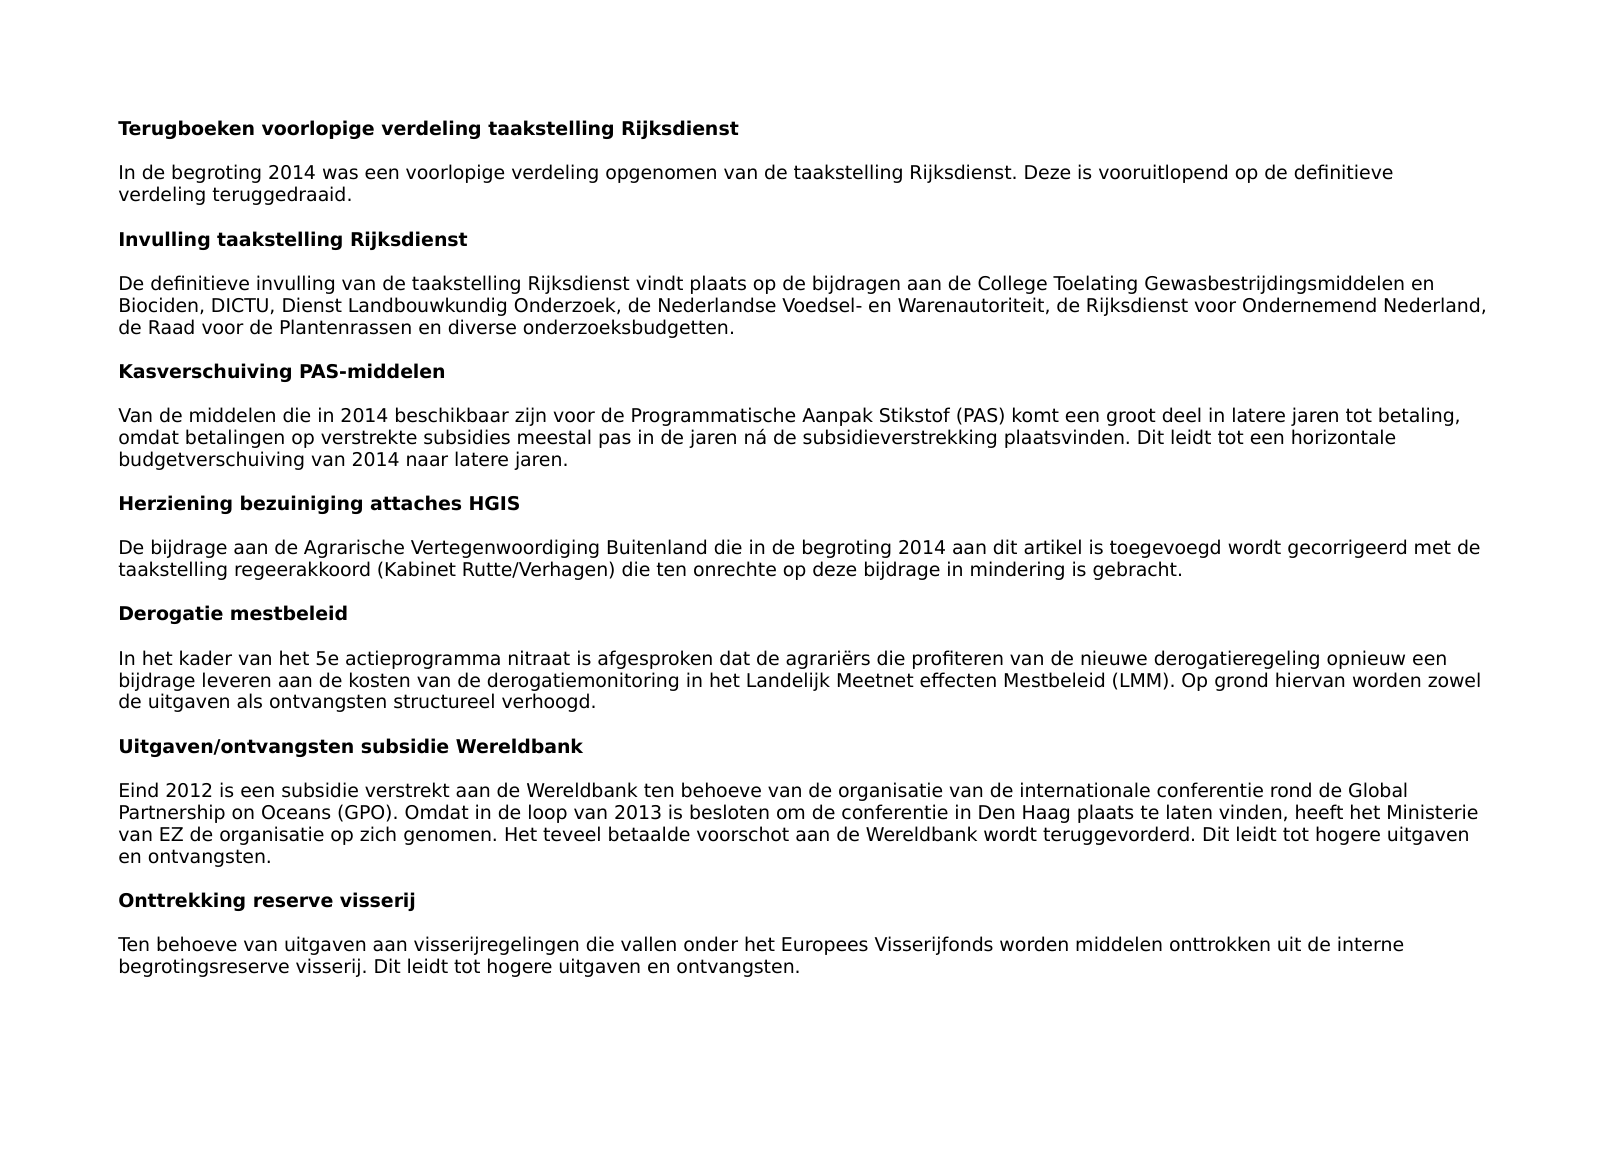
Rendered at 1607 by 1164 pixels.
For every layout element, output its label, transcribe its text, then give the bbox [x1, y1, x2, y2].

text De definitieve invulling van de taakstelling Rijksdienst vindt plaats op de bijdragen aan de College Toelating Gewasbestrijdingsmiddelen en Biociden, DICTU, Dienst Landbouwkundig Onderzoek, de Nederlandse Voedsel- en Warenautoriteit, de Rijksdienst voor Ondernemend Nederland, de Raad voor de Plantenrassen en diverse onderzoeksbudgetten. [118, 273, 1488, 338]
subtitle Kasverschuiving PAS-middelen [118, 361, 1488, 383]
text De bijdrage aan de Agrarische Vertegenwoordiging Buitenland die in de begroting 2014 aan dit artikel is toegevoegd wordt gecorrigeerd met de taakstelling regeerakkoord (Kabinet Rutte/Verhagen) die ten onrechte op deze bijdrage in mindering is gebracht. [118, 537, 1488, 581]
subtitle Uitgaven/ontvangsten subsidie Wereldbank [118, 736, 1488, 758]
text Ten behoeve van uitgaven aan visserijregelingen die vallen onder het Europees Visserijfonds worden middelen onttrokken uit de interne begrotingsreserve visserij. Dit leidt tot hogere uitgaven en ontvangsten. [118, 934, 1488, 978]
text Van de middelen die in 2014 beschikbaar zijn voor de Programmatische Aanpak Stikstof (PAS) komt een groot deel in latere jaren tot betaling, omdat betalingen op verstrekte subsidies meestal pas in de jaren ná de subsidieverstrekking plaatsvinden. Dit leidt tot een horizontale budgetverschuiving van 2014 naar latere jaren. [118, 405, 1488, 471]
subtitle Terugboeken voorlopige verdeling taakstelling Rijksdienst [118, 118, 1488, 140]
subtitle Herziening bezuiniging attaches HGIS [118, 493, 1488, 515]
text In de begroting 2014 was een voorlopige verdeling opgenomen van de taakstelling Rijksdienst. Deze is vooruitlopend op de definitieve verdeling teruggedraaid. [118, 162, 1488, 206]
subtitle Derogatie mestbeleid [118, 603, 1488, 625]
subtitle Onttrekking reserve visserij [118, 890, 1488, 912]
text In het kader van het 5e actieprogramma nitraat is afgesproken dat de agrariërs die profiteren van de nieuwe derogatieregeling opnieuw een bijdrage leveren aan de kosten van de derogatiemonitoring in het Landelijk Meetnet effecten Mestbeleid (LMM). Op grond hiervan worden zowel de uitgaven als ontvangsten structureel verhoogd. [118, 647, 1488, 713]
text Eind 2012 is een subsidie verstrekt aan de Wereldbank ten behoeve van de organisatie van de internationale conferentie rond de Global Partnership on Oceans (GPO). Omdat in de loop van 2013 is besloten om de conferentie in Den Haag plaats te laten vinden, heeft het Ministerie van EZ de organisatie op zich genomen. Het teveel betaalde voorschot aan de Wereldbank wordt teruggevorderd. Dit leidt tot hogere uitgaven en ontvangsten. [118, 780, 1488, 868]
subtitle Invulling taakstelling Rijksdienst [118, 228, 1488, 250]
